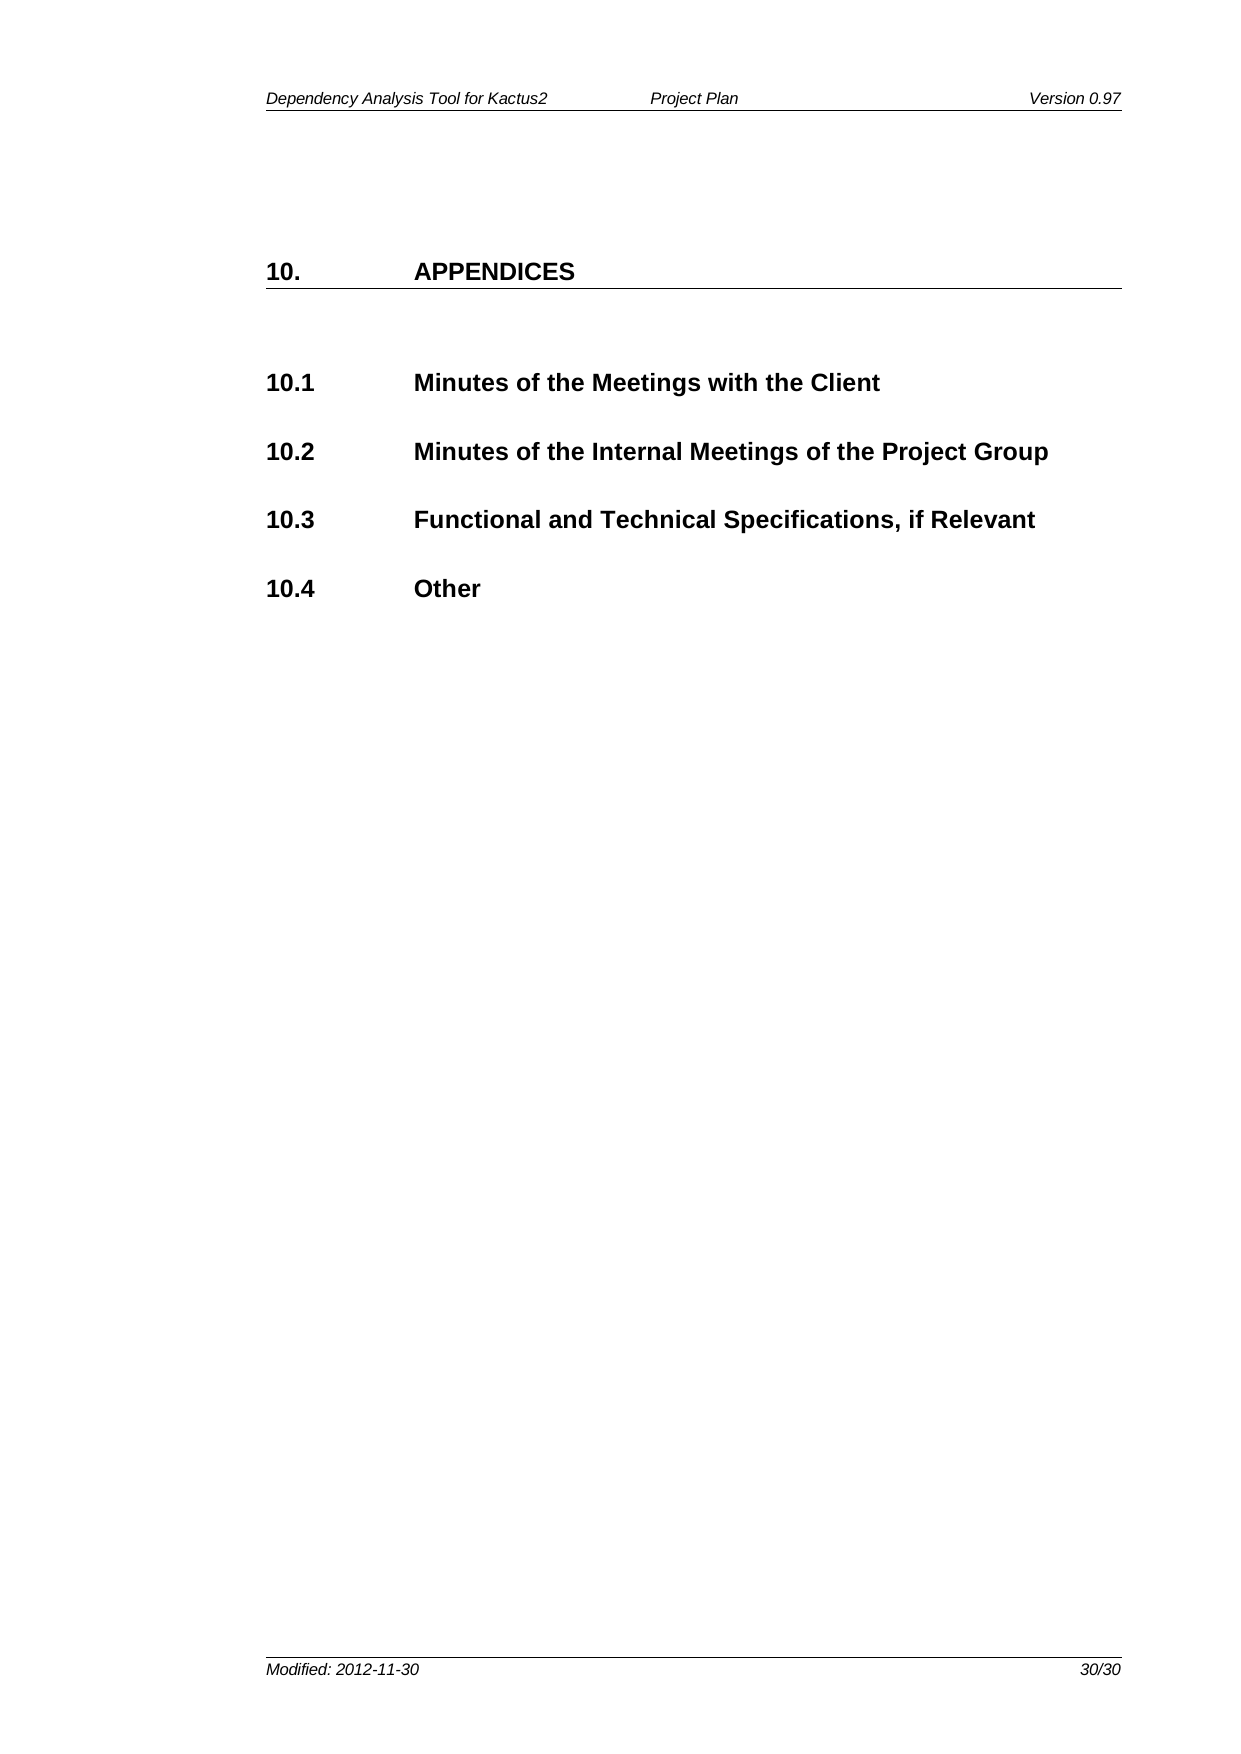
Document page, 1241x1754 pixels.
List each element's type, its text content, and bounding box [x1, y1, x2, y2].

subtitle Minutes of the Meetings with the Client [266, 368, 1122, 397]
subtitle Other [266, 573, 1122, 602]
subtitle Functional and Technical Specifications, if Relevant [266, 505, 1122, 534]
subtitle Appendices [266, 257, 1122, 288]
subtitle Minutes of the Internal Meetings of the Project Group [266, 436, 1122, 465]
